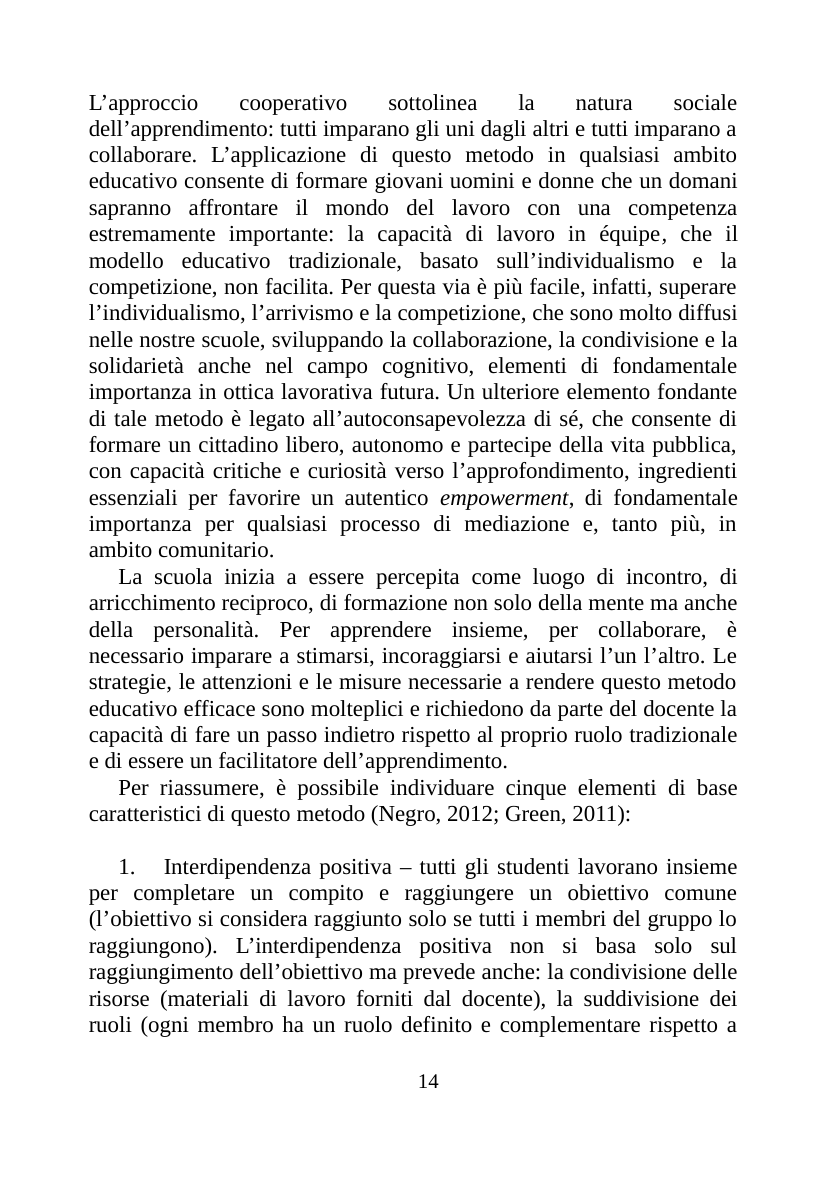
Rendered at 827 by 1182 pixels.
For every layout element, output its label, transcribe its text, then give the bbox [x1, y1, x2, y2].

text Per riassumere, è possibile individuare cinque elementi di base caratteristici di questo metodo (Negro, 2012; Green, 2011): [88, 774, 738, 826]
text La scuola inizia a essere percepita come luogo di incontro, di arricchimento reciproco, di formazione non solo della mente ma anche della personalità. Per apprendere insieme, per collaborare, è necessario imparare a stimarsi, incoraggiarsi e aiutarsi l’un l’altro. Le strategie, le attenzioni e le misure necessarie a rendere questo metodo educativo efficace sono molteplici e richiedono da parte del docente la capacità di fare un passo indietro rispetto al proprio ruolo tradizionale e di essere un facilitatore dell’apprendimento. [88, 563, 738, 774]
list Interdipendenza positiva – tutti gli studenti lavorano insieme per completare un compito e raggiungere un obiettivo comune (l’obiettivo si considera raggiunto solo se tutti i membri del gruppo lo raggiungono). L’interdipendenza positiva non si basa solo sul raggiungimento dell’obiettivo ma prevede anche: la condivisione delle risorse (materiali di lavoro forniti dal docente), la suddivisione dei ruoli (ogni membro ha un ruolo definito e complementare rispetto a [88, 853, 738, 1037]
text L’approccio cooperativo sottolinea la natura sociale dell’apprendimento: tutti imparano gli uni dagli altri e tutti imparano a collaborare. L’applicazione di questo metodo in qualsiasi ambito educativo consente di formare giovani uomini e donne che un domani sapranno affrontare il mondo del lavoro con una competenza estremamente importante: la capacità di lavoro in équipe, che il modello educativo tradizionale, basato sull’individualismo e la competizione, non facilita. Per questa via è più facile, infatti, superare l’individualismo, l’arrivismo e la competizione, che sono molto diffusi nelle nostre scuole, sviluppando la collaborazione, la condivisione e la solidarietà anche nel campo cognitivo, elementi di fondamentale importanza in ottica lavorativa futura. Un ulteriore elemento fondante di tale metodo è legato all’autoconsapevolezza di sé, che consente di formare un cittadino libero, autonomo e partecipe della vita pubblica, con capacità critiche e curiosità verso l’approfondimento, ingredienti essenziali per favorire un autentico empowerment, di fondamentale importanza per qualsiasi processo di mediazione e, tanto più, in ambito comunitario. [88, 88, 738, 563]
